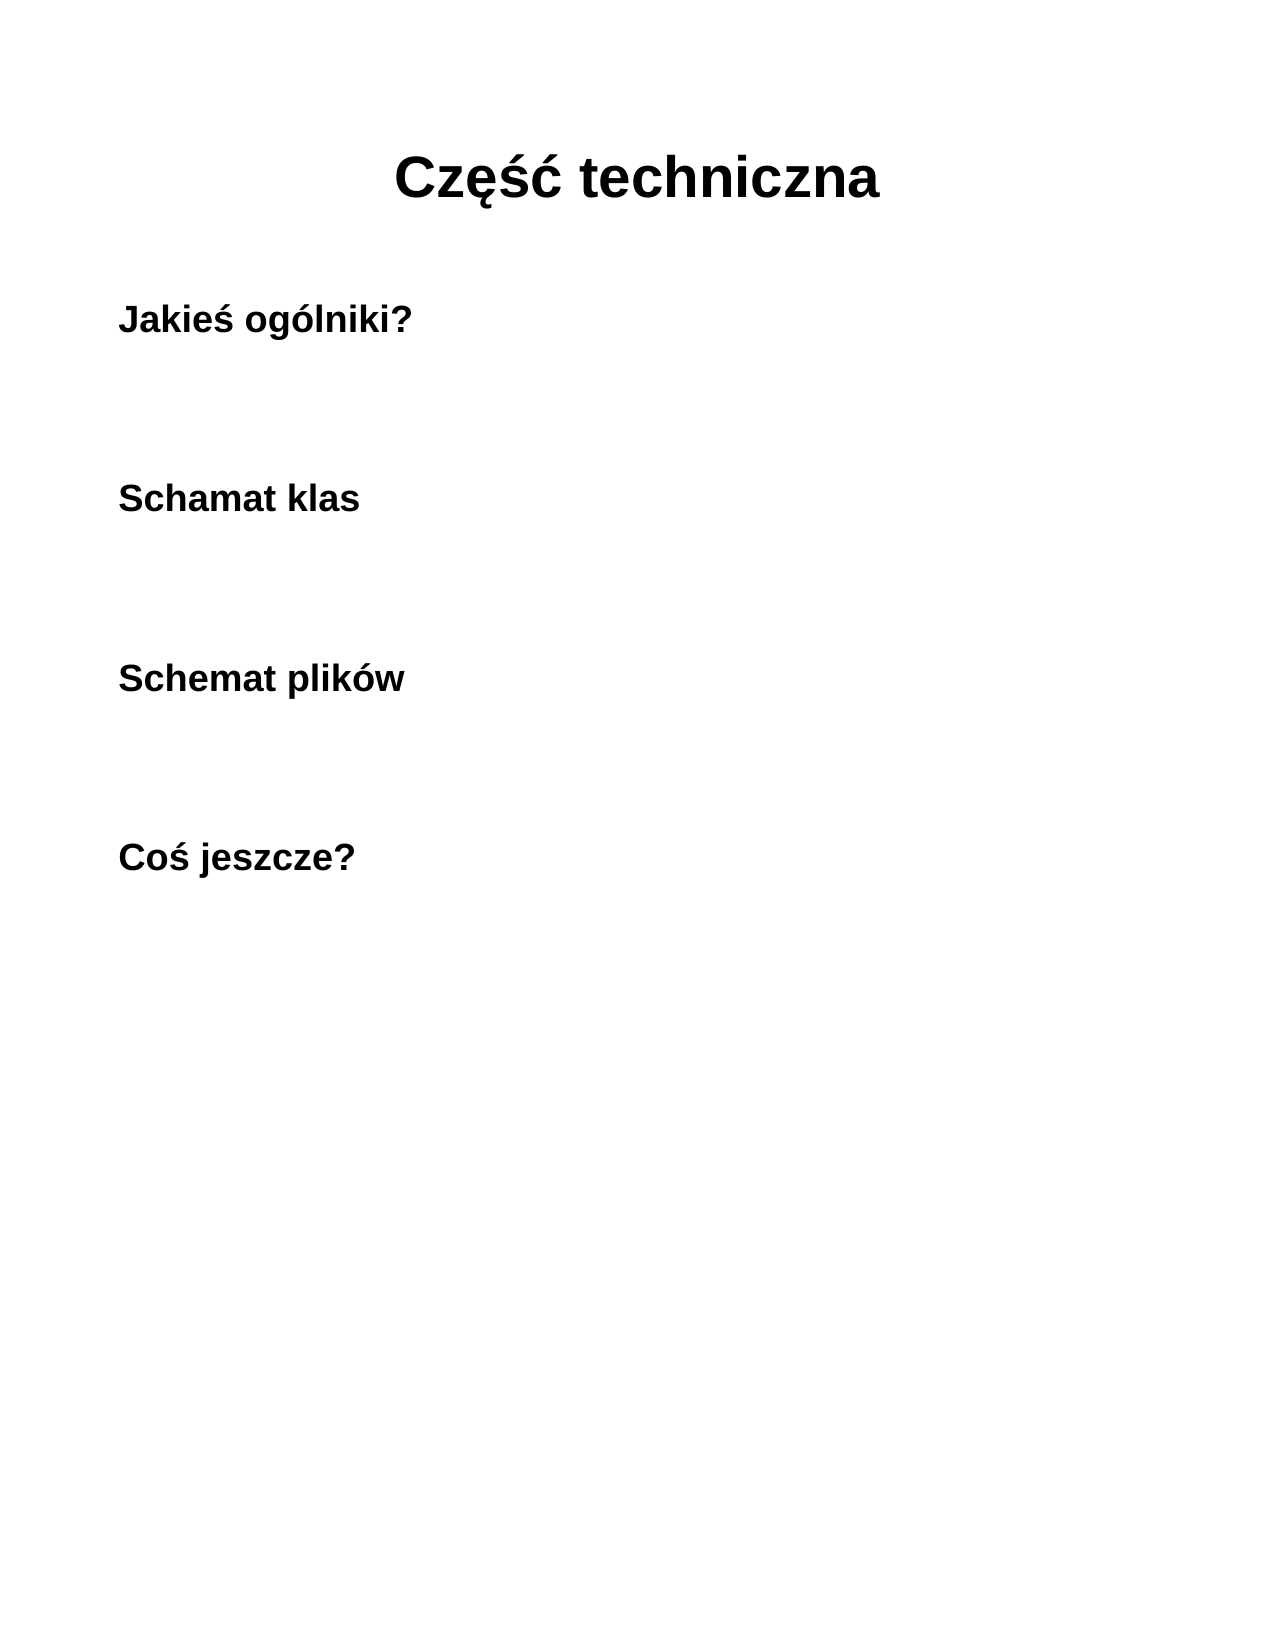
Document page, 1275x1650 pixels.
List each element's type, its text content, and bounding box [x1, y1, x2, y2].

subtitle Schemat plików [118, 655, 1157, 699]
title Część techniczna [118, 143, 1157, 210]
subtitle Coś jeszcze? [118, 834, 1157, 878]
subtitle Jakieś ogólniki? [118, 297, 1157, 340]
subtitle Schamat klas [118, 476, 1157, 520]
